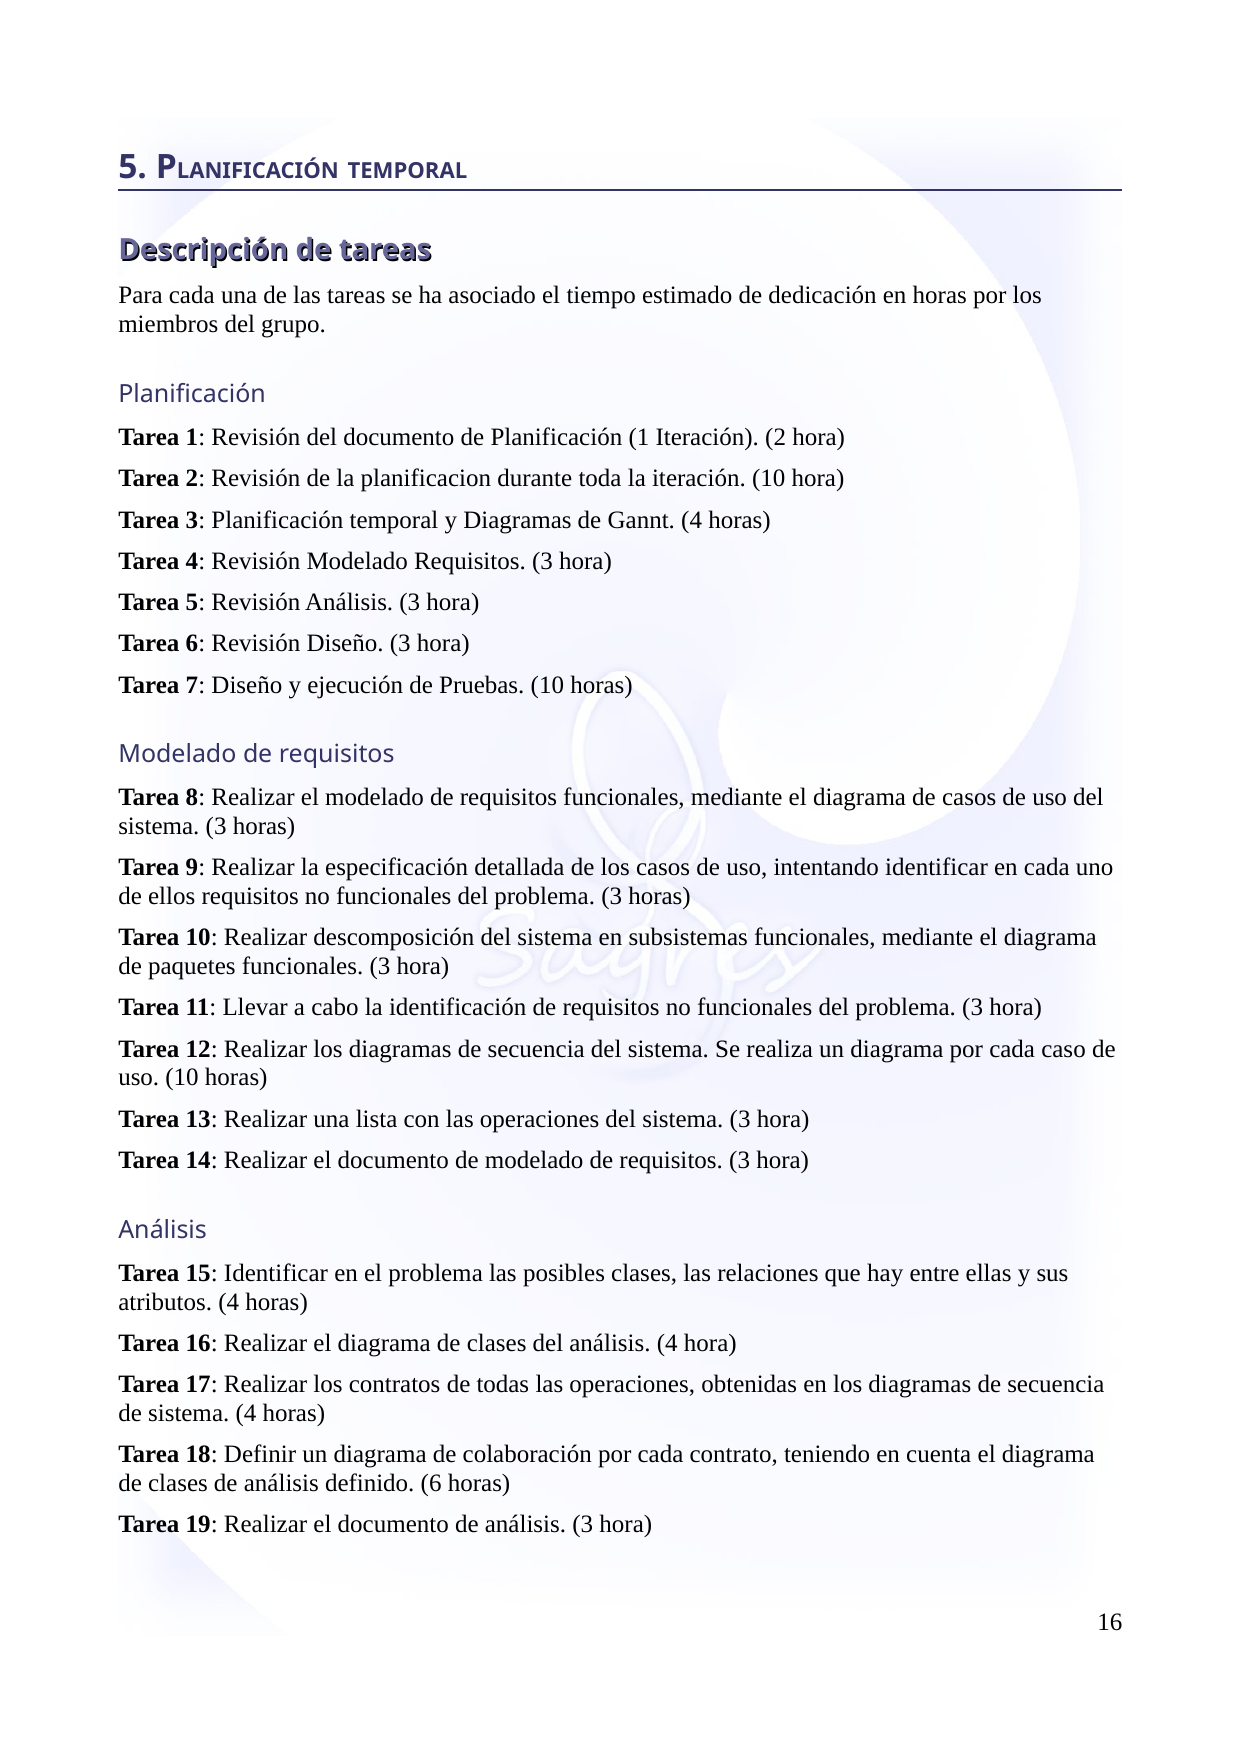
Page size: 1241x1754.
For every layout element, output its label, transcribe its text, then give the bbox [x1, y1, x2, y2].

text Tarea 4: Revisión Modelado Requisitos. (3 hora) [118, 546, 1122, 575]
subtitle 5. Planificación temporal [118, 143, 1122, 189]
picture [118, 1497, 1122, 1509]
picture [118, 492, 1122, 505]
picture [118, 268, 1122, 281]
text Tarea 17: Realizar los contratos de todas las operaciones, obtenidas en los diagramas de secuencia de sistema. (4 horas) [118, 1369, 1122, 1427]
picture [118, 616, 1122, 628]
text Tarea 13: Realizar una lista con las operaciones del sistema. (3 hora) [118, 1104, 1122, 1132]
text Tarea 11: Llevar a cabo la identificación de requisitos no funcionales del problema. (3 hora) [118, 992, 1122, 1021]
text Tarea 8: Realizar el modelado de requisitos funcionales, mediante el diagrama de casos de uso del sistema. (3 horas) [118, 782, 1122, 840]
subtitle Descripción de tareas [118, 228, 1122, 268]
picture [118, 338, 1122, 376]
text Tarea 6: Revisión Diseño. (3 hora) [118, 628, 1122, 657]
text Tarea 16: Realizar el diagrama de clases del análisis. (4 hora) [118, 1328, 1122, 1357]
text Tarea 3: Planificación temporal y Diagramas de Gannt. (4 horas) [118, 505, 1122, 533]
picture [118, 1427, 1122, 1439]
picture [118, 118, 1122, 143]
text Tarea 10: Realizar descomposición del sistema en subsistemas funcionales, mediante el diagrama de paquetes funcionales. (3 hora) [118, 922, 1122, 980]
picture [118, 1315, 1122, 1328]
picture [118, 1091, 1122, 1104]
subtitle Análisis [118, 1211, 1122, 1245]
text Tarea 9: Realizar la especificación detallada de los casos de uso, intentando identificar en cada uno de ellos requisitos no funcionales del problema. (3 horas) [118, 852, 1122, 910]
picture [118, 575, 1122, 587]
text Tarea 1: Revisión del documento de Planificación (1 Iteración). (2 hora) [118, 422, 1122, 451]
picture [118, 657, 1122, 670]
picture [118, 1357, 1122, 1369]
picture [118, 410, 1122, 422]
subtitle Planificación [118, 376, 1122, 410]
picture [118, 191, 1122, 228]
picture [118, 840, 1122, 852]
picture [118, 451, 1122, 463]
text Tarea 19: Realizar el documento de análisis. (3 hora) [118, 1509, 1122, 1538]
picture [118, 980, 1122, 992]
text Tarea 12: Realizar los diagramas de secuencia del sistema. Se realiza un diagrama por cada caso de uso. (10 horas) [118, 1034, 1122, 1091]
picture [118, 910, 1122, 922]
text Tarea 7: Diseño y ejecución de Pruebas. (10 horas) [118, 670, 1122, 698]
picture [118, 1538, 1122, 1636]
text Tarea 18: Definir un diagrama de colaboración por cada contrato, teniendo en cuenta el diagrama de clases de análisis definido. (6 horas) [118, 1439, 1122, 1497]
picture [118, 1132, 1122, 1145]
picture [118, 698, 1122, 736]
picture [118, 533, 1122, 546]
picture [118, 1245, 1122, 1258]
picture [118, 1021, 1122, 1034]
text Tarea 5: Revisión Análisis. (3 hora) [118, 587, 1122, 616]
subtitle Modelado de requisitos [118, 736, 1122, 770]
text Para cada una de las tareas se ha asociado el tiempo estimado de dedicación en horas por los miembros del grupo. [118, 281, 1122, 338]
text Tarea 15: Identificar en el problema las posibles clases, las relaciones que hay entre ellas y sus atributos. (4 horas) [118, 1258, 1122, 1315]
picture [118, 770, 1122, 782]
text Tarea 14: Realizar el documento de modelado de requisitos. (3 hora) [118, 1145, 1122, 1174]
picture [118, 1174, 1122, 1211]
text Tarea 2: Revisión de la planificacion durante toda la iteración. (10 hora) [118, 463, 1122, 492]
